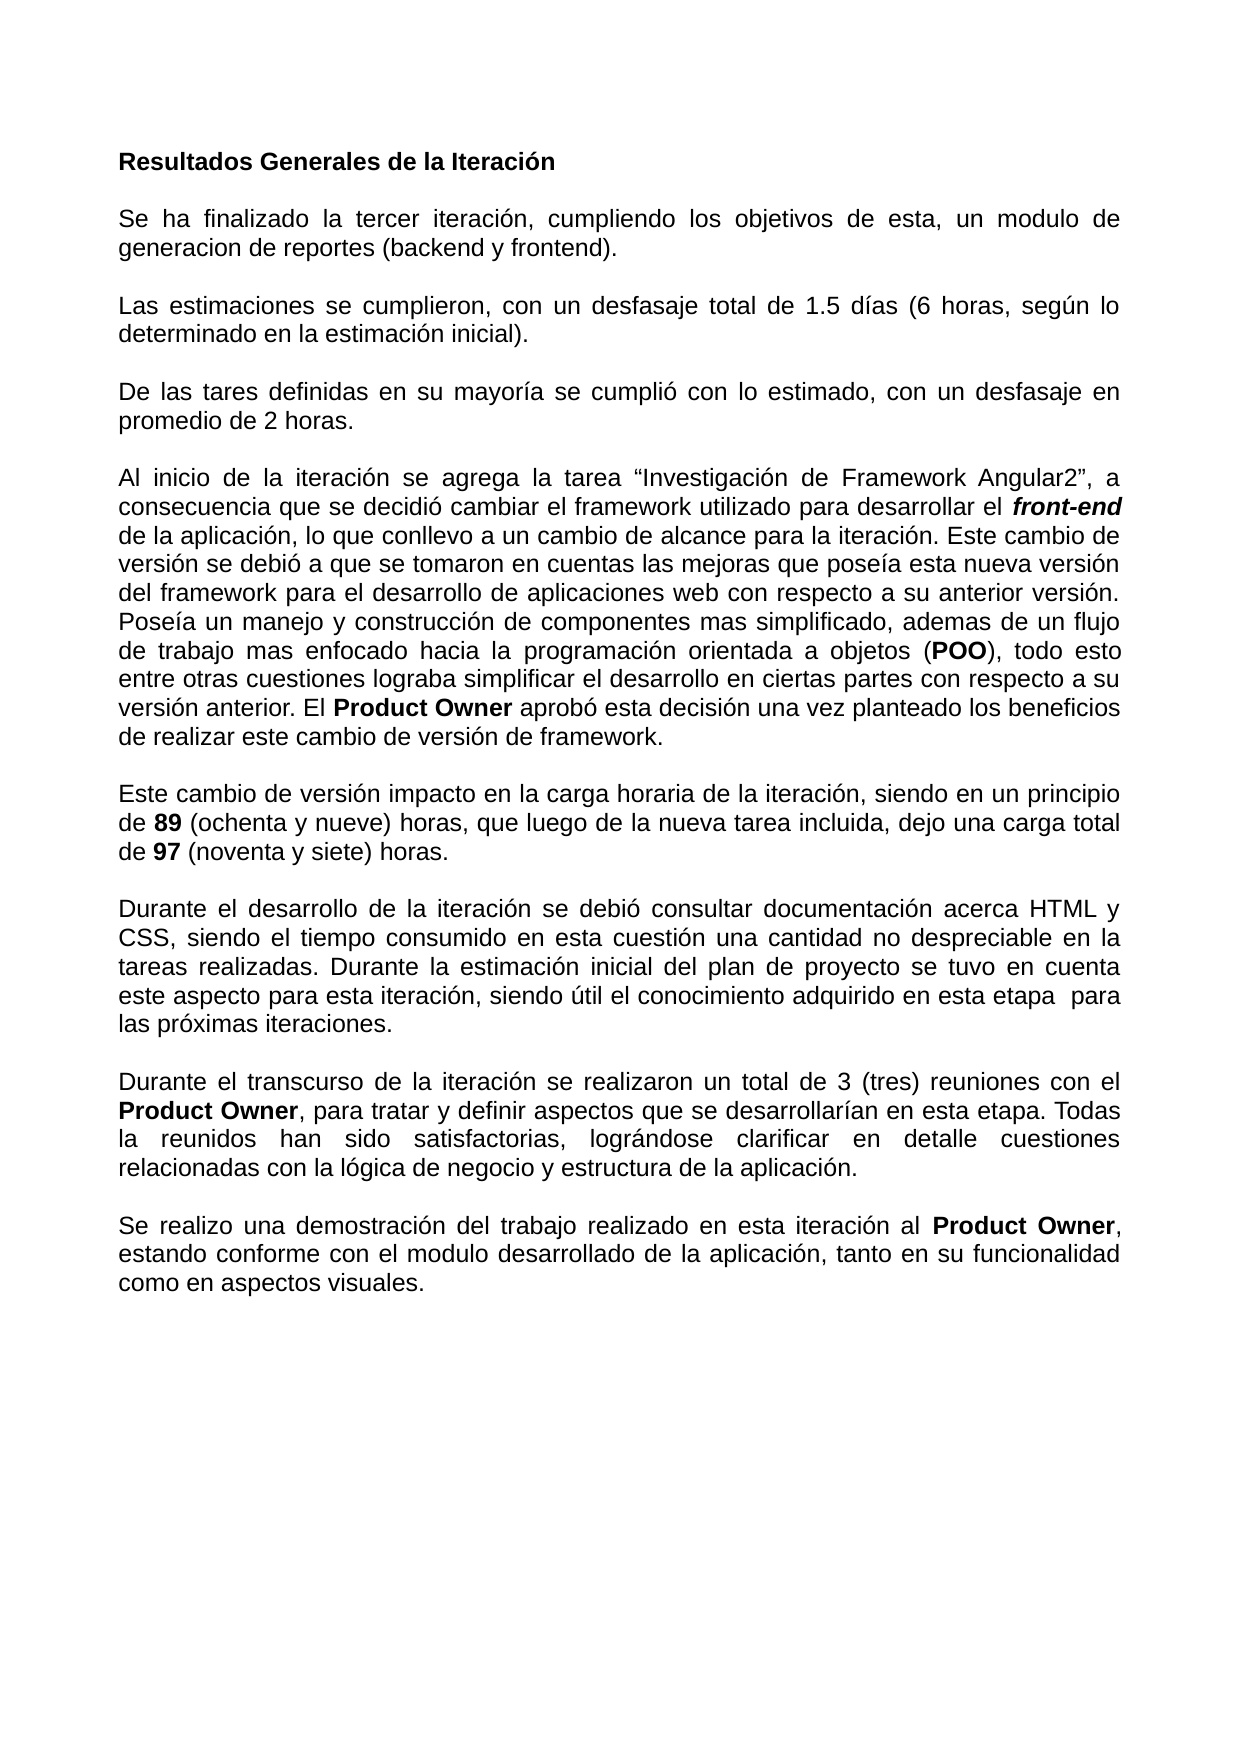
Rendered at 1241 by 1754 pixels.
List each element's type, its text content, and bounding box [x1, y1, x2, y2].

text Al inicio de la iteración se agrega la tarea “Investigación de Framework Angular2”, a consecuencia que se decidió cambiar el framework utilizado para desarrollar el front-end de la aplicación, lo que conllevo a un cambio de alcance para la iteración. Este cambio de versión se debió a que se tomaron en cuentas las mejoras que poseía esta nueva versión del framework para el desarrollo de aplicaciones web con respecto a su anterior versión. Poseía un manejo y construcción de componentes mas simplificado, ademas de un flujo de trabajo mas enfocado hacia la programación orientada a objetos (POO), todo esto entre otras cuestiones lograba simplificar el desarrollo en ciertas partes con respecto a su versión anterior. El Product Owner aprobó esta decisión una vez planteado los beneficios de realizar este cambio de versión de framework. [118, 463, 1122, 751]
text Resultados Generales de la Iteración [118, 147, 1122, 176]
text Las estimaciones se cumplieron, con un desfasaje total de 1.5 días (6 horas, según lo determinado en la estimación inicial). [118, 291, 1122, 348]
text Durante el transcurso de la iteración se realizaron un total de 3 (tres) reuniones con el Product Owner, para tratar y definir aspectos que se desarrollarían en esta etapa. Todas la reunidos han sido satisfactorias, lográndose clarificar en detalle cuestiones relacionadas con la lógica de negocio y estructura de la aplicación. [118, 1067, 1122, 1182]
text Durante el desarrollo de la iteración se debió consultar documentación acerca HTML y CSS, siendo el tiempo consumido en esta cuestión una cantidad no despreciable en la tareas realizadas. Durante la estimación inicial del plan de proyecto se tuvo en cuenta este aspecto para esta iteración, siendo útil el conocimiento adquirido en esta etapa para las próximas iteraciones. [118, 894, 1122, 1038]
text Este cambio de versión impacto en la carga horaria de la iteración, siendo en un principio de 89 (ochenta y nueve) horas, que luego de la nueva tarea incluida, dejo una carga total de 97 (noventa y siete) horas. [118, 779, 1122, 866]
text De las tares definidas en su mayoría se cumplió con lo estimado, con un desfasaje en promedio de 2 horas. [118, 377, 1122, 434]
text Se ha finalizado la tercer iteración, cumpliendo los objetivos de esta, un modulo de generacion de reportes (backend y frontend). [118, 204, 1122, 262]
text Se realizo una demostración del trabajo realizado en esta iteración al Product Owner, estando conforme con el modulo desarrollado de la aplicación, tanto en su funcionalidad como en aspectos visuales. [118, 1211, 1122, 1297]
